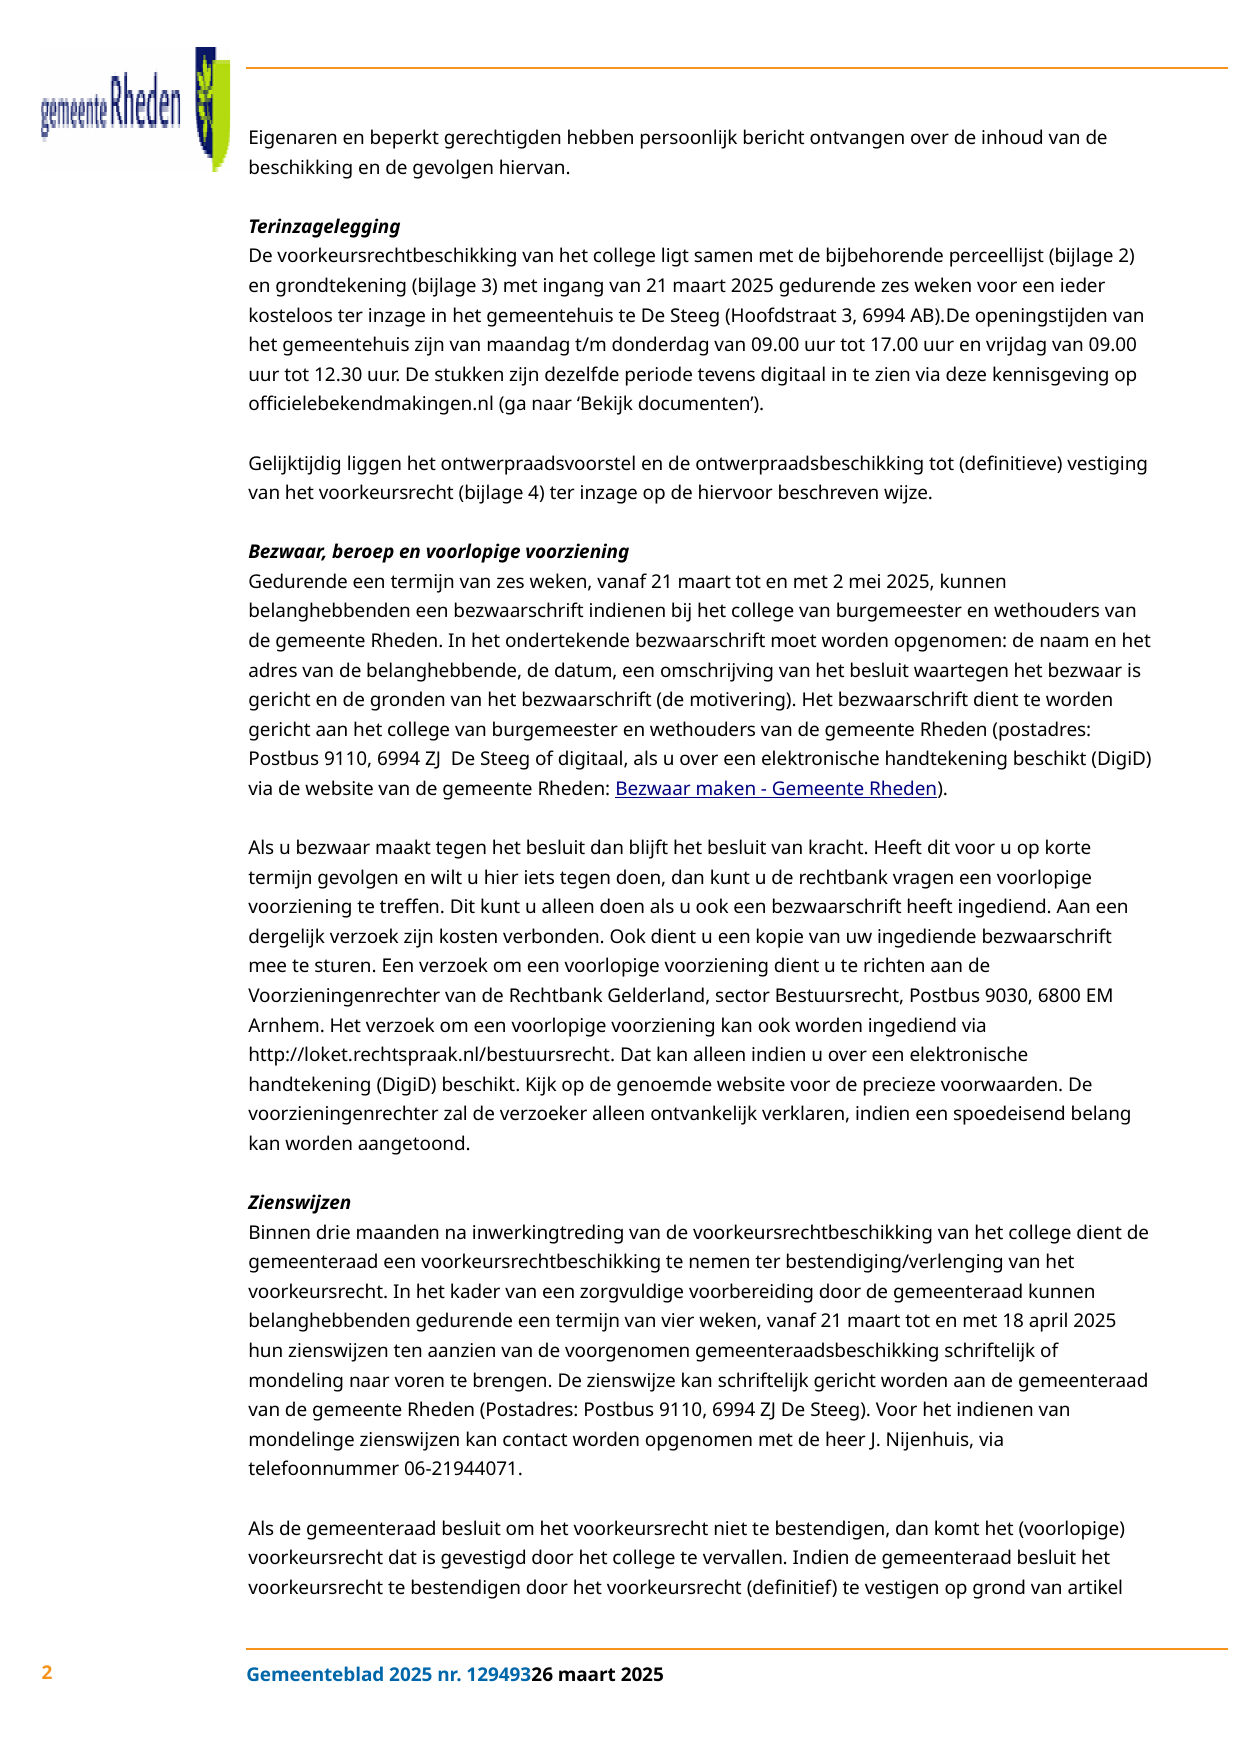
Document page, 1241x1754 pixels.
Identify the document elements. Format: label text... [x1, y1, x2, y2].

text Zienswijzen [248, 1189, 1152, 1215]
picture [41, 47, 231, 172]
text Gelijktijdig liggen het ontwerpraadsvoorstel en de ontwerpraadsbeschikking tot (definitieve) vestiging van het voorkeursrecht (bijlage 4) ter inzage op de hiervoor beschreven wijze. [248, 450, 1152, 505]
text De voorkeursrechtbeschikking van het college ligt samen met de bijbehorende perceellijst (bijlage 2) en grondtekening (bijlage 3) met ingang van 21 maart 2025 gedurende zes weken voor een ieder kosteloos ter inzage in het gemeentehuis te De Steeg (Hoofdstraat 3, 6994 AB).De openingstijden van het gemeentehuis zijn van maandag t/m donderdag van 09.00 uur tot 17.00 uur en vrijdag van 09.00 uur tot 12.30 uur. De stukken zijn dezelfde periode tevens digitaal in te zien via deze kennisgeving op officielebekendmakingen.nl (ga naar ‘Bekijk documenten’). [248, 243, 1152, 416]
text Terinzagelegging [248, 213, 1152, 239]
text Gedurende een termijn van zes weken, vanaf 21 maart tot en met 2 mei 2025, kunnen belanghebbenden een bezwaarschrift indienen bij het college van burgemeester en wethouders van de gemeente Rheden. In het ondertekende bezwaarschrift moet worden opgenomen: de naam en het adres van de belanghebbende, de datum, een omschrijving van het besluit waartegen het bezwaar is gericht en de gronden van het bezwaarschrift (de motivering). Het bezwaarschrift dient te worden gericht aan het college van burgemeester en wethouders van de gemeente Rheden (postadres: Postbus 9110, 6994 ZJ De Steeg of digitaal, als u over een elektronische handtekening beschikt (DigiD) via de website van de gemeente Rheden: Bezwaar maken - Gemeente Rheden). [248, 568, 1152, 801]
text Als u bezwaar maakt tegen het besluit dan blijft het besluit van kracht. Heeft dit voor u op korte termijn gevolgen en wilt u hier iets tegen doen, dan kunt u de rechtbank vragen een voorlopige voorziening te treffen. Dit kunt u alleen doen als u ook een bezwaarschrift heeft ingediend. Aan een dergelijk verzoek zijn kosten verbonden. Ook dient u een kopie van uw ingediende bezwaarschrift mee te sturen. Een verzoek om een voorlopige voorziening dient u te richten aan de Voorzieningenrechter van de Rechtbank Gelderland, sector Bestuursrecht, Postbus 9030, 6800 EM Arnhem. Het verzoek om een voorlopige voorziening kan ook worden ingediend via http://loket.rechtspraak.nl/bestuursrecht. Dat kan alleen indien u over een elektronische handtekening (DigiD) beschikt. Kijk op de genoemde website voor de precieze voorwaarden. De voorzieningenrechter zal de verzoeker alleen ontvankelijk verklaren, indien een spoedeisend belang kan worden aangetoond. [248, 834, 1152, 1156]
text Bezwaar, beroep en voorlopige voorziening [248, 538, 1152, 564]
text Binnen drie maanden na inwerkingtreding van de voorkeursrechtbeschikking van het college dient de gemeenteraad een voorkeursrechtbeschikking te nemen ter bestendiging/verlenging van het voorkeursrecht. In het kader van een zorgvuldige voorbereiding door de gemeenteraad kunnen belanghebbenden gedurende een termijn van vier weken, vanaf 21 maart tot en met 18 april 2025 hun zienswijzen ten aanzien van de voorgenomen gemeenteraadsbeschikking schriftelijk of mondeling naar voren te brengen. De zienswijze kan schriftelijk gericht worden aan de gemeenteraad van de gemeente Rheden (Postadres: Postbus 9110, 6994 ZJ De Steeg). Voor het indienen van mondelinge zienswijzen kan contact worden opgenomen met de heer J. Nijenhuis, via telefoonnummer 06-21944071. [248, 1219, 1152, 1481]
text Eigenaren en beperkt gerechtigden hebben persoonlijk bericht ontvangen over de inhoud van de beschikking en de gevolgen hiervan. [248, 124, 1152, 180]
text Als de gemeenteraad besluit om het voorkeursrecht niet te bestendigen, dan komt het (voorlopige) voorkeursrecht dat is gevestigd door het college te vervallen. Indien de gemeenteraad besluit het voorkeursrecht te bestendigen door het voorkeursrecht (definitief) te vestigen op grond van artikel [248, 1515, 1152, 1600]
